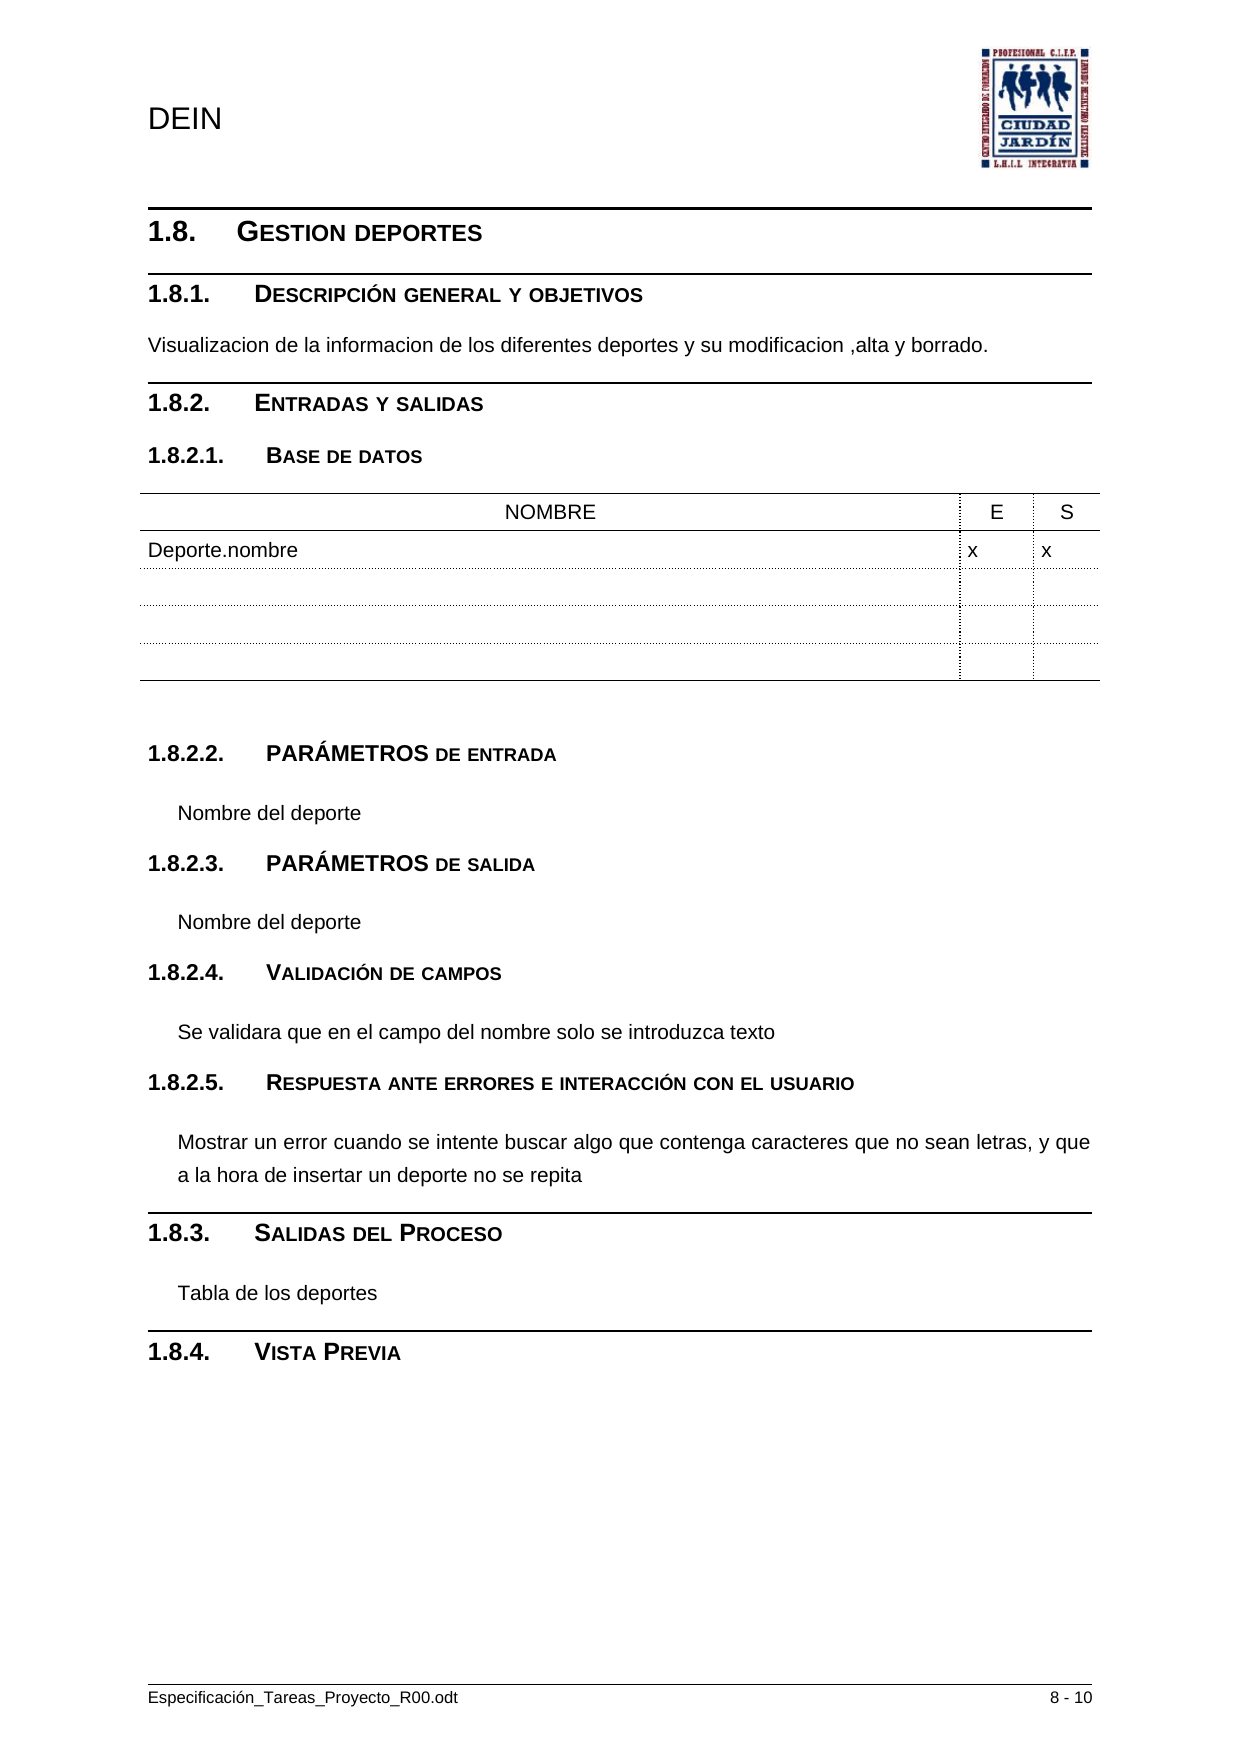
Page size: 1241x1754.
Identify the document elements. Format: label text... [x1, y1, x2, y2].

list Descripción general y objetivos [148, 275, 1092, 308]
table_cell [140, 643, 960, 680]
text Nombre del deporte [177, 901, 1092, 934]
text Se validara que en el campo del nombre solo se introduzca texto [177, 1011, 1092, 1044]
table_cell Deporte.nombre [140, 531, 960, 568]
table_header S [1034, 494, 1100, 530]
list Gestion deportes [148, 210, 1092, 248]
table_cell [960, 605, 1034, 643]
table_cell [140, 568, 960, 605]
list Vista Previa [148, 1332, 1092, 1365]
list Salidas del Proceso [148, 1214, 1092, 1247]
table_cell [960, 643, 1034, 680]
list PARÁMETROS de entrada [148, 740, 1092, 766]
table_cell x [960, 531, 1034, 568]
table_header Nombre [140, 494, 960, 530]
list Base de datos [148, 442, 1092, 468]
text Visualizacion de la informacion de los diferentes deportes y su modificacion ,alta y borrado. [148, 333, 1092, 357]
table_cell [1034, 605, 1100, 643]
list PARÁMETROS de salida [148, 849, 1092, 876]
table_cell [140, 605, 960, 643]
text Nombre del deporte [177, 791, 1092, 824]
list Respuesta ante errores e interacción con el usuario [148, 1069, 1092, 1095]
text Mostrar un error cuando se intente buscar algo que contenga caracteres que no sean letras, y que a la hora de insertar un deporte no se repita [177, 1120, 1092, 1187]
list Validación de campos [148, 959, 1092, 986]
list Entradas y salidas [148, 384, 1092, 417]
table_header E [960, 494, 1034, 530]
picture [978, 46, 1093, 170]
table_cell [1034, 568, 1100, 605]
table_cell [960, 568, 1034, 605]
text Tabla de los deportes [177, 1272, 1092, 1305]
table_cell x [1034, 531, 1100, 568]
table_cell [1034, 643, 1100, 680]
